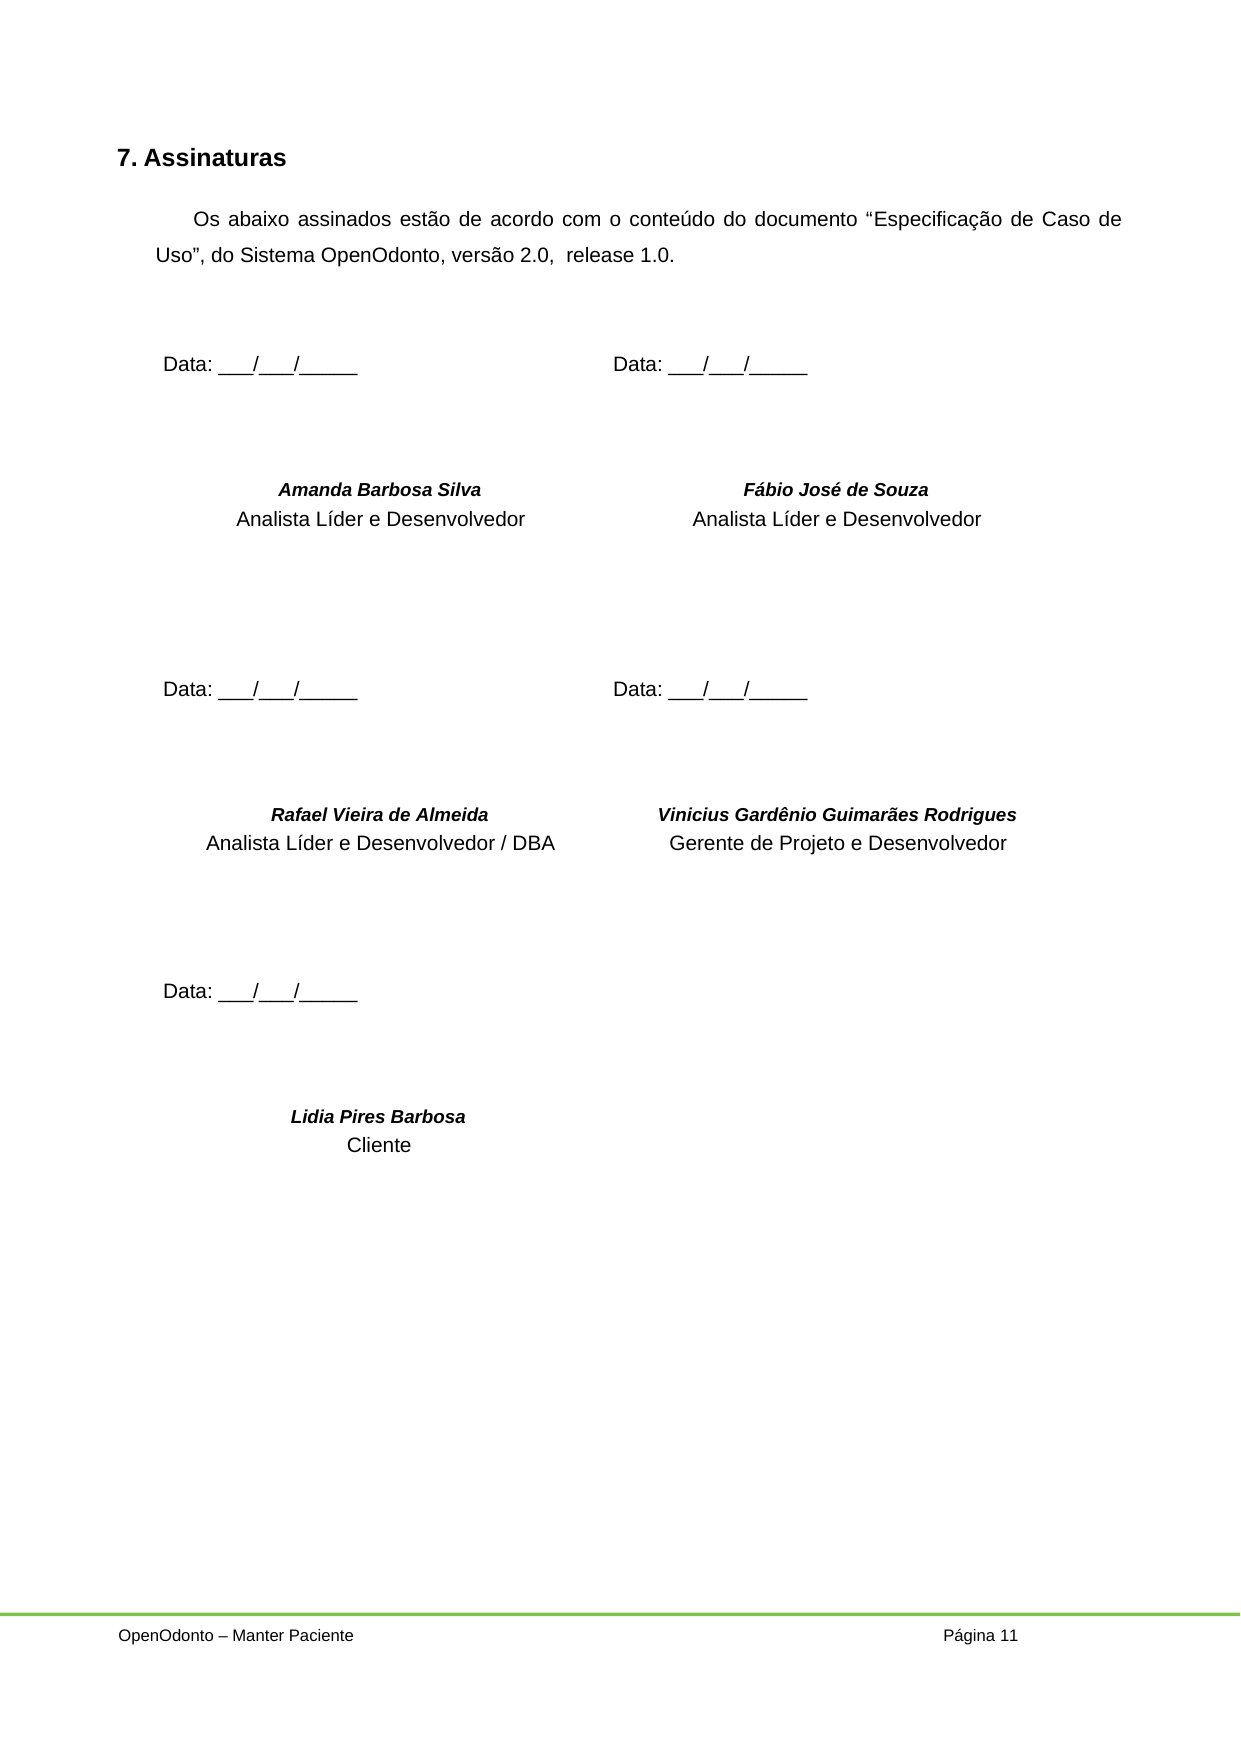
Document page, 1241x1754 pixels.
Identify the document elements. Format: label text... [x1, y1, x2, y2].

subtitle 7. Assinaturas [117, 143, 1122, 172]
table_cell Fábio José de Souza Analista Líder e Desenvolvedor [606, 473, 1068, 567]
table_header Data: ___/___/_____ [156, 315, 606, 472]
table_cell Vinicius Gardênio Guimarães Rodrigues Gerente de Projeto e Desenvolvedor [606, 797, 1070, 892]
table_cell Amanda Barbosa Silva Analista Líder e Desenvolvedor [156, 473, 606, 567]
table_header Data: ___/___/_____ [606, 315, 1068, 472]
table_cell Lidia Pires Barbosa Cliente [156, 1099, 602, 1170]
table_header Data: ___/___/_____ [606, 640, 1070, 797]
table_header Data: ___/___/_____ [156, 942, 602, 1099]
title Os abaixo assinados estão de acordo com o conteúdo do documento “Especificação de Caso de Uso”, do Sistema OpenOdonto, versão 2.0, release 1.0. [155, 207, 1122, 267]
table_header Data: ___/___/_____ [156, 640, 606, 797]
table_cell Rafael Vieira de Almeida Analista Líder e Desenvolvedor / DBA [156, 797, 606, 892]
